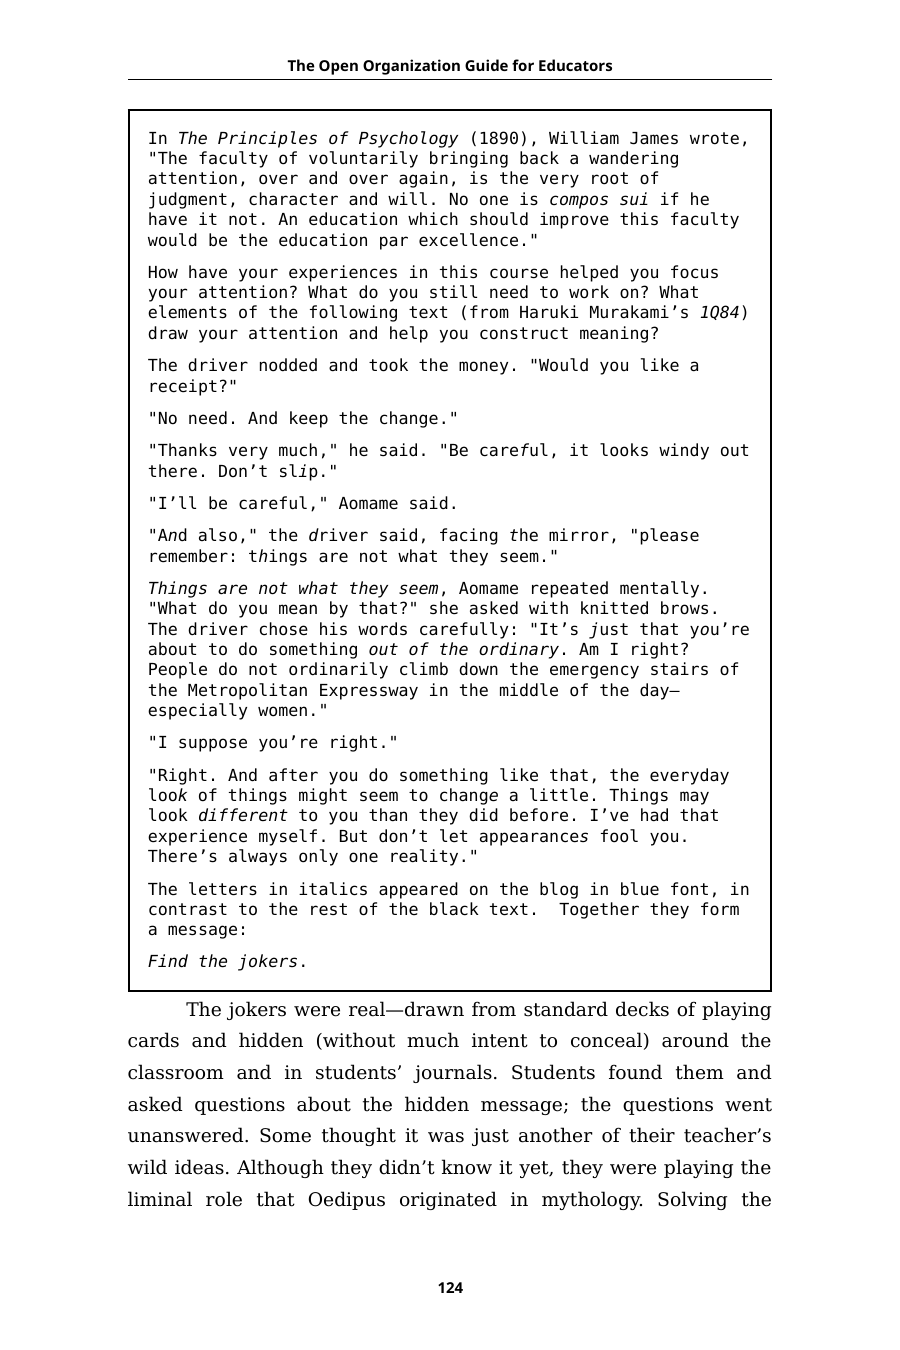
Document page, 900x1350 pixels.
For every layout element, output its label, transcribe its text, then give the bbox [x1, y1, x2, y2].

text How have your experiences in this course helped you focus your attention? What do you still need to work on? What elements of the following text (from Haruki Murakami’s 1Q84) draw your attention and help you construct meaning? [130, 243, 770, 336]
text Things are not what they seem, Aomame repeated mentally. "What do you mean by that?" she asked with knitted brows. The driver chose his words carefully: "It’s just that you’re about to do something out of the ordinary. Am I right? People do not ordinarily climb down the emergency stairs of the Metropolitan Expressway in the middle of the day— especially women." [130, 559, 770, 713]
text "Right. And after you do something like that, the everyday look of things might seem to change a little. Things may look different to you than they did before. I’ve had that experience myself. But don’t let appearances fool you. There’s always only one reality." [130, 746, 770, 859]
text The driver nodded and took the money. "Would you like a receipt?" [130, 336, 770, 389]
text Find the jokers. [130, 932, 770, 990]
text "I’ll be careful," Aomame said. [130, 474, 770, 506]
text "And also," the driver said, facing the mirror, "please remember: things are not what they seem." [130, 506, 770, 559]
text The letters in italics appeared on the blog in blue font, in contrast to the rest of the black text. Together they form a message: [130, 859, 770, 932]
text "I suppose you’re right." [130, 713, 770, 746]
text The jokers were real—drawn from standard decks of playing cards and hidden (without much intent to conceal) around the classroom and in students’ journals. Students found them and asked questions about the hidden message; the questions went unanswered. Some thought it was just another of their teacher’s wild ideas. Although they didn’t know it yet, they were playing the liminal role that Oedipus originated in mythology. Solving the [127, 999, 772, 1211]
text "No need. And keep the change." [130, 389, 770, 421]
text "Thanks very much," he said. "Be careful, it looks windy out there. Don’t slip." [130, 421, 770, 474]
text In The Principles of Psychology (1890), William James wrote, "The faculty of voluntarily bringing back a wandering attention, over and over again, is the very root of judgment, character and will. No one is compos sui if he have it not. An education which should improve this faculty would be the education par excellence." [130, 111, 770, 243]
